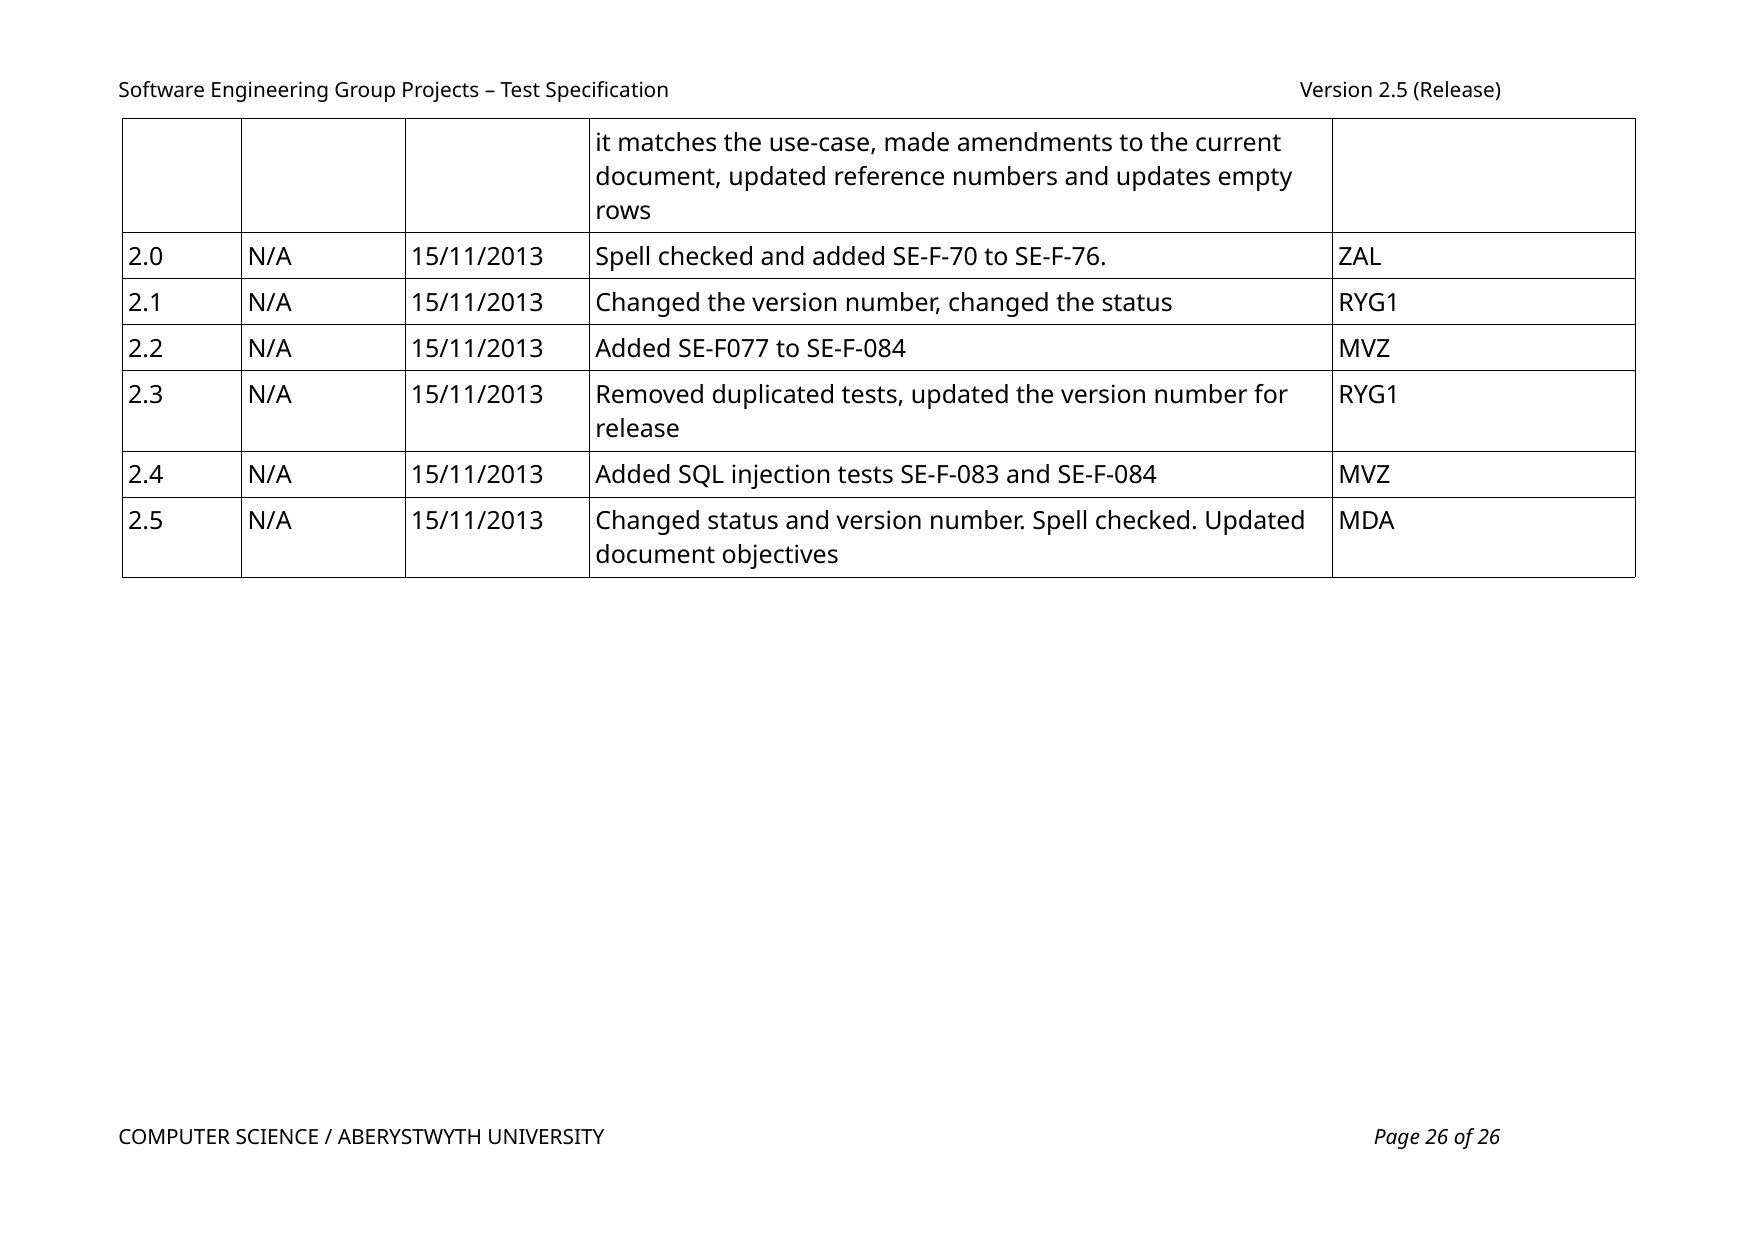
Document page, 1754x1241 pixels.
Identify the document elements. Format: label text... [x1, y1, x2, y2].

table_cell Changed the version number, changed the status [590, 279, 1332, 324]
table_cell N/A [242, 325, 405, 370]
table_cell [1333, 119, 1635, 232]
table_cell Spell checked and added SE-F-70 to SE-F-76. [590, 233, 1332, 278]
table_cell 15/11/2013 [406, 325, 589, 370]
table_cell [123, 119, 241, 232]
table_cell Added SE-F077 to SE-F-084 [590, 325, 1332, 370]
table_cell 15/11/2013 [406, 452, 589, 497]
table_cell MVZ [1333, 325, 1635, 370]
table_cell N/A [242, 233, 405, 278]
table_cell ZAL [1333, 233, 1635, 278]
table_cell N/A [242, 279, 405, 324]
table_cell 15/11/2013 [406, 371, 589, 451]
table_cell N/A [242, 371, 405, 451]
table_cell RYG1 [1333, 279, 1635, 324]
table_cell RYG1 [1333, 371, 1635, 451]
table_cell [242, 119, 405, 232]
table_cell Removed duplicated tests, updated the version number for release [590, 371, 1332, 451]
table_cell 15/11/2013 [406, 279, 589, 324]
table_cell N/A [242, 452, 405, 497]
table_cell 2.2 [123, 325, 241, 370]
table_cell 2.1 [123, 279, 241, 324]
table_cell MDA [1333, 498, 1635, 577]
table_cell Changed status and version number. Spell checked. Updated document objectives [590, 498, 1332, 577]
table_cell 2.5 [123, 498, 241, 577]
table_cell MVZ [1333, 452, 1635, 497]
table_cell Added SQL injection tests SE-F-083 and SE-F-084 [590, 452, 1332, 497]
table_cell 2.4 [123, 452, 241, 497]
table_cell 2.3 [123, 371, 241, 451]
table_cell 2.0 [123, 233, 241, 278]
table_cell 15/11/2013 [406, 233, 589, 278]
table_cell N/A [242, 498, 405, 577]
table_cell [406, 119, 589, 232]
table_cell 15/11/2013 [406, 498, 589, 577]
table_cell it matches the use-case, made amendments to the current document, updated reference numbers and updates empty rows [590, 119, 1332, 232]
